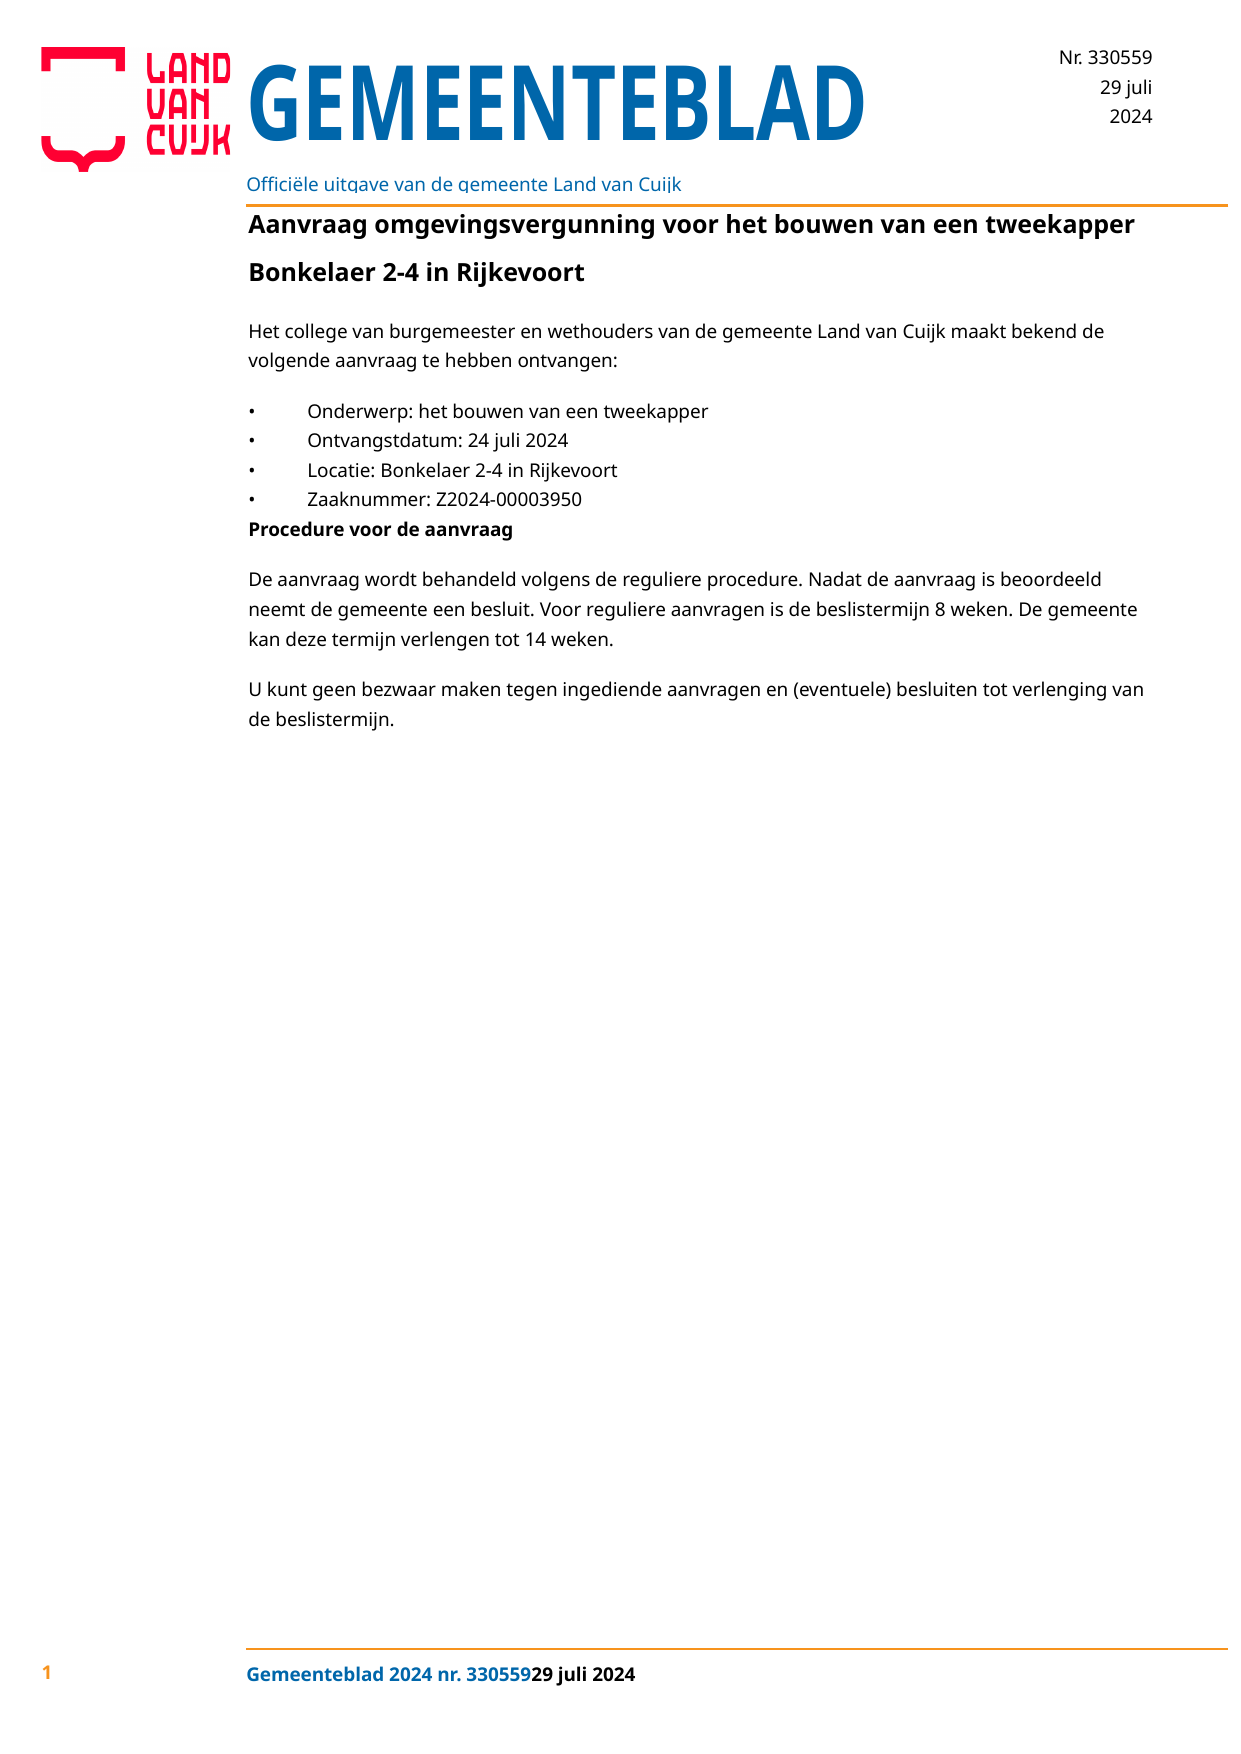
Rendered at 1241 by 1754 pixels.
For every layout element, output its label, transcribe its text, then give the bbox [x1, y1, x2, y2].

text Procedure voor de aanvraag [248, 516, 1152, 542]
text De aanvraag wordt behandeld volgens de reguliere procedure. Nadat de aanvraag is beoordeeld neemt de gemeente een besluit. Voor reguliere aanvragen is de beslistermijn 8 weken. De gemeente kan deze termijn verlengen tot 14 weken. [248, 567, 1152, 652]
list Ontvangstdatum: 24 juli 2024 [248, 427, 1152, 453]
list Zaaknummer: Z2024-00003950 [248, 487, 1152, 512]
list Locatie: Bonkelaer 2-4 in Rijkevoort [248, 457, 1152, 483]
picture [41, 47, 231, 172]
list Onderwerp: het bouwen van een tweekapper [248, 398, 1152, 424]
text Aanvraag omgevingsvergunning voor het bouwen van een tweekapper Bonkelaer 2-4 in Rijkevoort [248, 207, 1152, 288]
text U kunt geen bezwaar maken tegen ingediende aanvragen en (eventuele) besluiten tot verlenging van de beslistermijn. [248, 676, 1152, 732]
text Het college van burgemeester en wethouders van de gemeente Land van Cuijk maakt bekend de volgende aanvraag te hebben ontvangen: [248, 318, 1152, 373]
